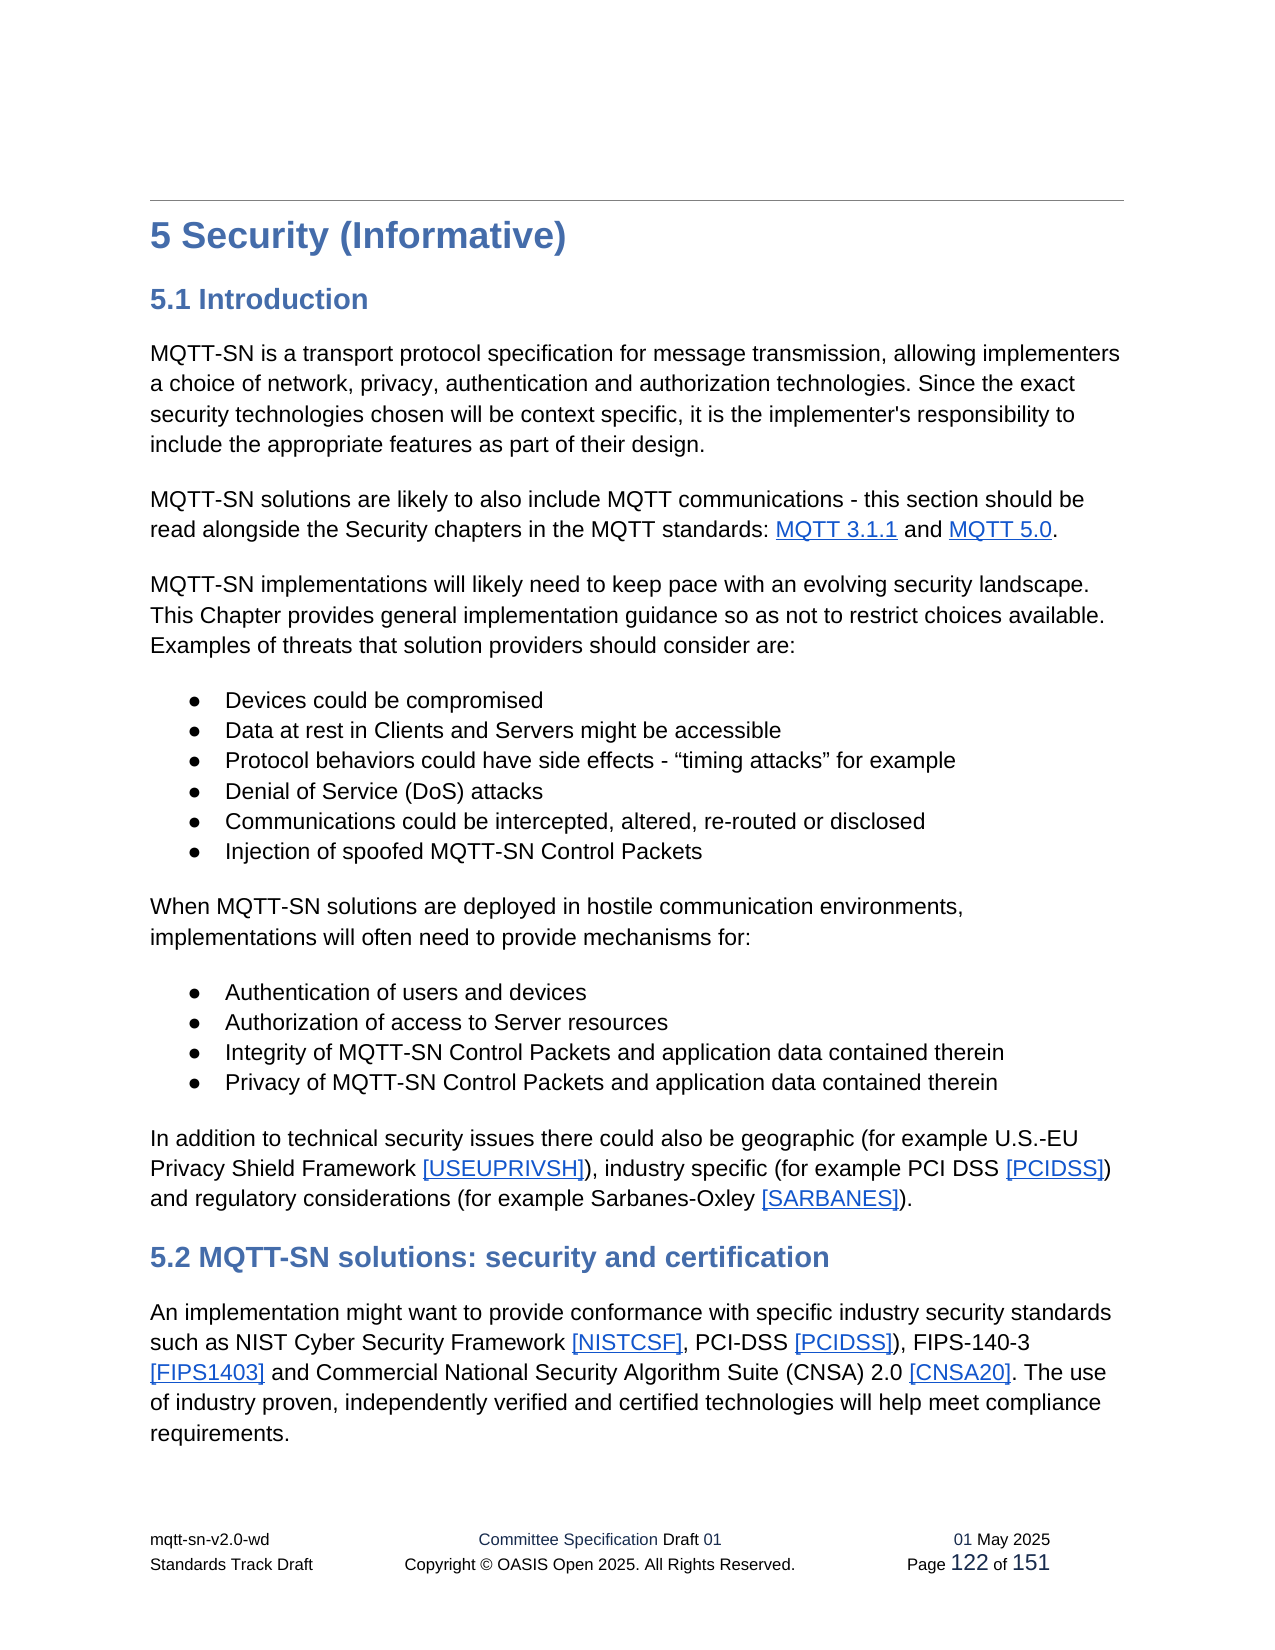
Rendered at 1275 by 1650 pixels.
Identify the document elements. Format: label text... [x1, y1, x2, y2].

text MQTT-SN implementations will likely need to keep pace with an evolving security landscape. This Chapter provides general implementation guidance so as not to restrict choices available. Examples of threats that solution providers should consider are: [150, 571, 1125, 658]
text MQTT-SN is a transport protocol specification for message transmission, allowing implementers a choice of network, privacy, authentication and authorization technologies. Since the exact security technologies chosen will be context specific, it is the implementer's responsibility to include the appropriate features as part of their design. [150, 340, 1125, 457]
list Communications could be intercepted, altered, re-routed or disclosed [187, 808, 1125, 834]
list Integrity of MQTT-SN Control Packets and application data contained therein [187, 1039, 1125, 1066]
text An implementation might want to provide conformance with specific industry security standards such as NIST Cyber Security Framework [NISTCSF], PCI-DSS [PCIDSS]), FIPS-140-3 [FIPS1403] and Commercial National Security Algorithm Suite (CNSA) 2.0 [CNSA20]. The use of industry proven, independently verified and certified technologies will help meet compliance requirements. [150, 1299, 1125, 1446]
text MQTT-SN solutions are likely to also include MQTT communications - this section should be read alongside the Security chapters in the MQTT standards: MQTT 3.1.1 and MQTT 5.0. [150, 486, 1125, 543]
subtitle 5 Security (Informative) [150, 201, 1124, 257]
list Data at rest in Clients and Servers might be accessible [187, 717, 1125, 744]
list Protocol behaviors could have side effects - “timing attacks” for example [187, 747, 1125, 774]
list Privacy of MQTT-SN Control Packets and application data contained therein [187, 1069, 1125, 1096]
list Authorization of access to Server resources [187, 1009, 1125, 1035]
subtitle 5.2 MQTT-SN solutions: security and certification [150, 1240, 1124, 1274]
list Denial of Service (DoS) attacks [187, 778, 1125, 804]
list Authentication of users and devices [187, 979, 1125, 1005]
list Injection of spoofed MQTT-SN Control Packets [187, 838, 1125, 864]
text When MQTT-SN solutions are deployed in hostile communication environments, implementations will often need to provide mechanisms for: [150, 893, 1125, 950]
subtitle 5.1 Introduction [150, 282, 1124, 315]
list Devices could be compromised [187, 687, 1125, 713]
text In addition to technical security issues there could also be geographic (for example U.S.-EU Privacy Shield Framework [USEUPRIVSH]), industry specific (for example PCI DSS [PCIDSS]) and regulatory considerations (for example Sarbanes-Oxley [SARBANES]). [150, 1124, 1125, 1211]
